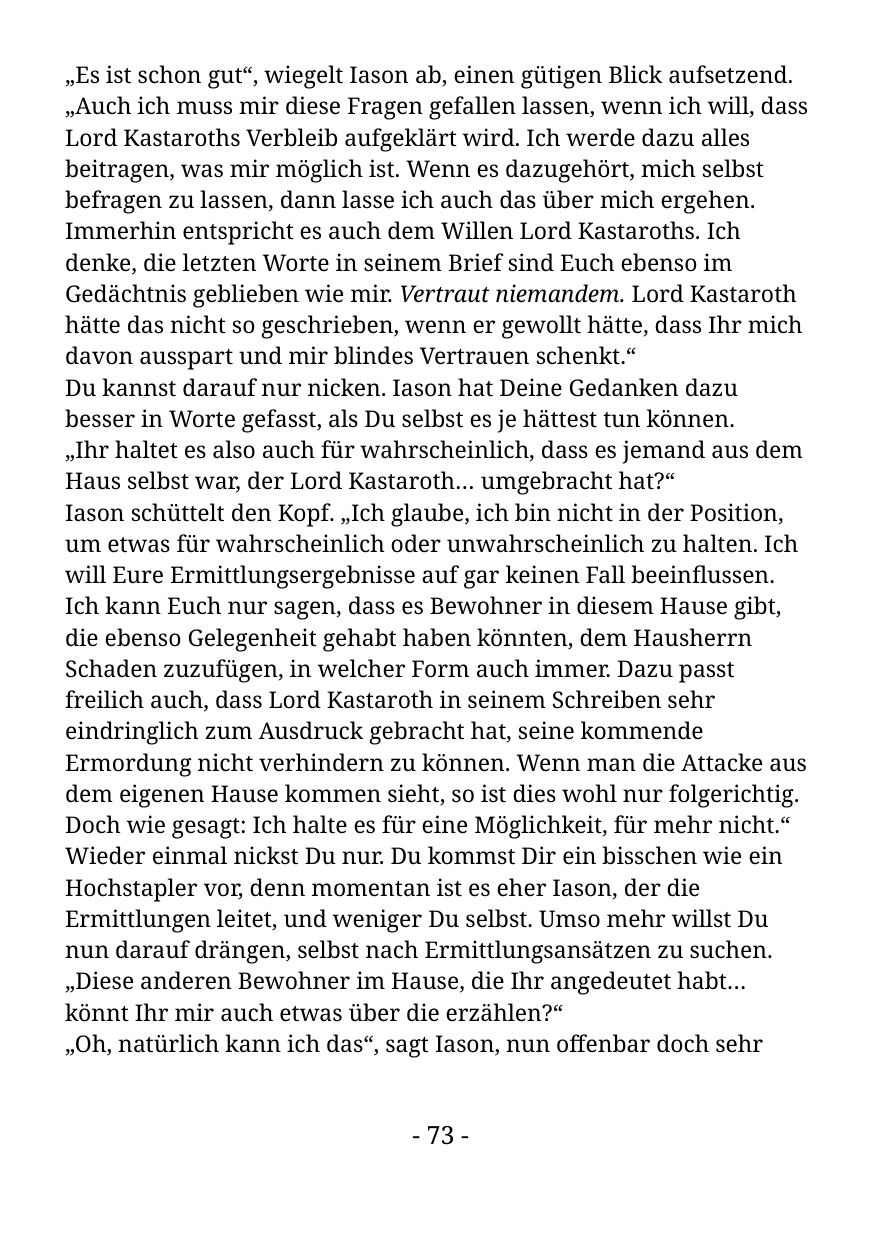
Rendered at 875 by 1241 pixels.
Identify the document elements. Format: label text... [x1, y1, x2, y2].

text „Es ist schon gut“, wiegelt Iason ab, einen gütigen Blick aufsetzend. „Auch ich muss mir diese Fragen gefallen lassen, wenn ich will, dass Lord Kastaroths Verbleib aufgeklärt wird. Ich werde dazu alles beitragen, was mir möglich ist. Wenn es dazugehört, mich selbst befragen zu lassen, dann lasse ich auch das über mich ergehen. Immerhin entspricht es auch dem Willen Lord Kastaroths. Ich denke, die letzten Worte in seinem Brief sind Euch ebenso im Gedächtnis geblieben wie mir. Vertraut niemandem. Lord Kastaroth hätte das nicht so geschrieben, wenn er gewollt hätte, dass Ihr mich davon ausspart und mir blindes Vertrauen schenkt.“ [65, 59, 809, 372]
text „Ihr haltet es also auch für wahrscheinlich, dass es jemand aus dem Haus selbst war, der Lord Kastaroth… umgebracht hat?“ [65, 434, 809, 497]
text „Diese anderen Bewohner im Hause, die Ihr angedeutet habt… könnt Ihr mir auch etwas über die erzählen?“ [65, 965, 809, 1028]
text Du kannst darauf nur nicken. Iason hat Deine Gedanken dazu besser in Worte gefasst, als Du selbst es je hättest tun können. [65, 372, 809, 434]
text Wieder einmal nickst Du nur. Du kommst Dir ein bisschen wie ein Hochstapler vor, denn momentan ist es eher Iason, der die Ermittlungen leitet, und weniger Du selbst. Umso mehr willst Du nun darauf drängen, selbst nach Ermittlungsansätzen zu suchen. [65, 840, 809, 965]
text Iason schüttelt den Kopf. „Ich glaube, ich bin nicht in der Position, um etwas für wahrscheinlich oder unwahrscheinlich zu halten. Ich will Eure Ermittlungsergebnisse auf gar keinen Fall beeinflussen. Ich kann Euch nur sagen, dass es Bewohner in diesem Hause gibt, die ebenso Gelegenheit gehabt haben könnten, dem Hausherrn Schaden zuzufügen, in welcher Form auch immer. Dazu passt freilich auch, dass Lord Kastaroth in seinem Schreiben sehr eindringlich zum Ausdruck gebracht hat, seine kommende Ermordung nicht verhindern zu können. Wenn man die Attacke aus dem eigenen Hause kommen sieht, so ist dies wohl nur folgerichtig. Doch wie gesagt: Ich halte es für eine Möglichkeit, für mehr nicht.“ [65, 497, 809, 840]
text „Oh, natürlich kann ich das“, sagt Iason, nun offenbar doch sehr [65, 1028, 809, 1059]
